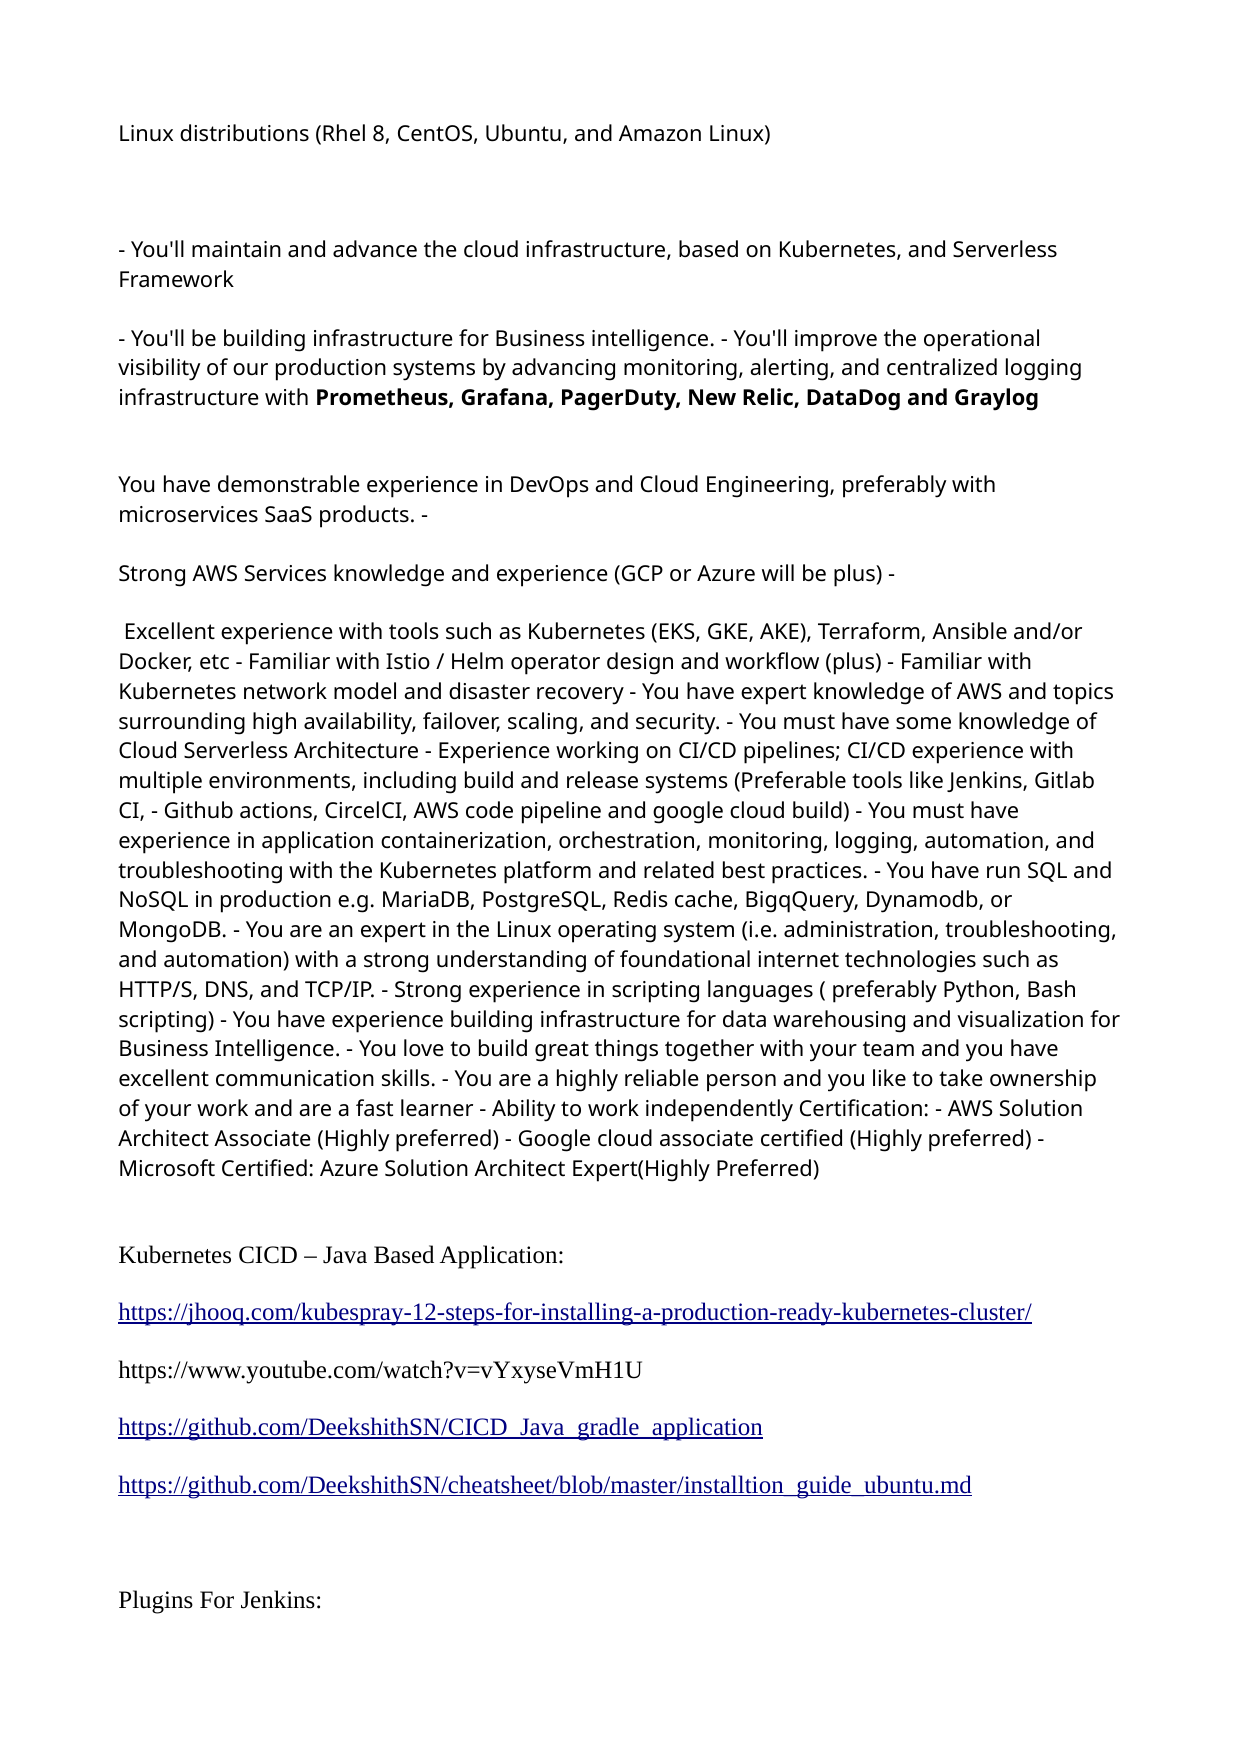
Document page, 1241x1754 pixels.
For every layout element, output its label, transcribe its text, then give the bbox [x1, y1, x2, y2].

text https://jhooq.com/kubespray-12-steps-for-installing-a-production-ready-kubernetes-cluster/ [118, 1297, 1122, 1326]
text https://github.com/DeekshithSN/cheatsheet/blob/master/installtion_guide_ubuntu.md [118, 1470, 1122, 1498]
text https://github.com/DeekshithSN/CICD_Java_gradle_application [118, 1412, 1122, 1441]
text Kubernetes CICD – Java Based Application: [118, 1240, 1122, 1268]
text Excellent experience with tools such as Kubernetes (EKS, GKE, AKE), Terraform, Ansible and/or Docker, etc - Familiar with Istio / Helm operator design and workflow (plus) - Familiar with Kubernetes network model and disaster recovery - You have expert knowledge of AWS and topics surrounding high availability, failover, scaling, and security. - You must have some knowledge of Cloud Serverless Architecture - Experience working on CI/CD pipelines; CI/CD experience with multiple environments, including build and release systems (Preferable tools like Jenkins, Gitlab CI, - Github actions, CircelCI, AWS code pipeline and google cloud build) - You must have experience in application containerization, orchestration, monitoring, logging, automation, and troubleshooting with the Kubernetes platform and related best practices. - You have run SQL and NoSQL in production e.g. MariaDB, PostgreSQL, Redis cache, BigqQuery, Dynamodb, or MongoDB. - You are an expert in the Linux operating system (i.e. administration, troubleshooting, and automation) with a strong understanding of foundational internet technologies such as HTTP/S, DNS, and TCP/IP. - Strong experience in scripting languages ( preferably Python, Bash scripting) - You have experience building infrastructure for data warehousing and visualization for Business Intelligence. - You love to build great things together with your team and you have excellent communication skills. - You are a highly reliable person and you like to take ownership of your work and are a fast learner - Ability to work independently Certification: - AWS Solution Architect Associate (Highly preferred) - Google cloud associate certified (Highly preferred) - Microsoft Certified: Azure Solution Architect Expert(Highly Preferred) [118, 616, 1122, 1182]
text https://www.youtube.com/watch?v=vYxyseVmH1U [118, 1355, 1122, 1383]
text Linux distributions (Rhel 8, CentOS, Ubuntu, and Amazon Linux) [118, 118, 1122, 148]
text Plugins For Jenkins: [118, 1585, 1122, 1613]
text Strong AWS Services knowledge and experience (GCP or Azure will be plus) - [118, 558, 1122, 587]
text You have demonstrable experience in DevOps and Cloud Engineering, preferably with microservices SaaS products. - [118, 469, 1122, 529]
text - You'll maintain and advance the cloud infrastructure, based on Kubernetes, and Serverless Framework [118, 234, 1122, 294]
text - You'll be building infrastructure for Business intelligence. - You'll improve the operational visibility of our production systems by advancing monitoring, alerting, and centralized logging infrastructure with Prometheus, Grafana, PagerDuty, New Relic, DataDog and Graylog [118, 322, 1122, 412]
